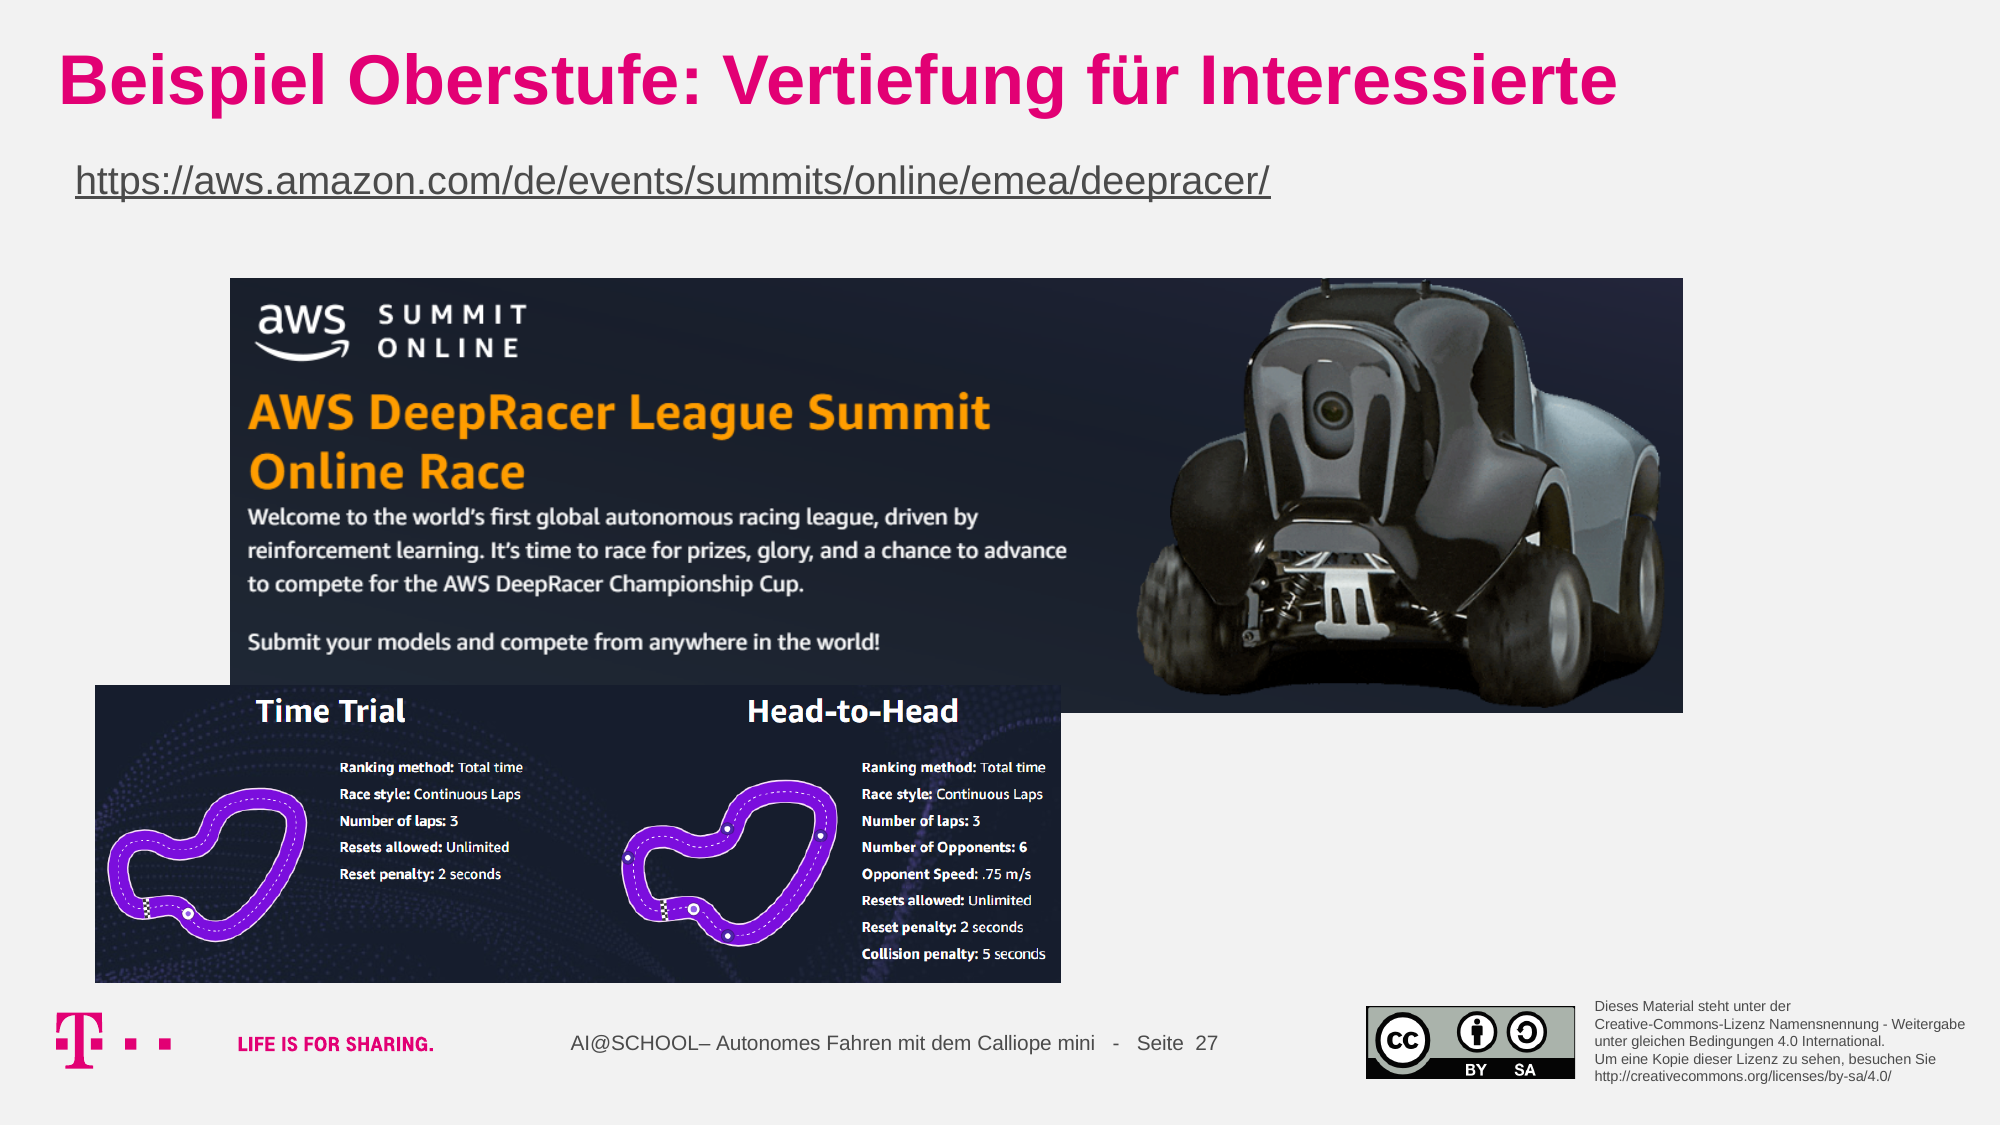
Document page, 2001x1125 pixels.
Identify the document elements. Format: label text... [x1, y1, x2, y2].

picture [95, 278, 1683, 983]
list https://aws.amazon.com/de/events/summits/online/emea/deepracer/ [0, 152, 1888, 957]
title Beispiel Oberstufe: Vertiefung für Interessierte [0, 43, 1888, 132]
